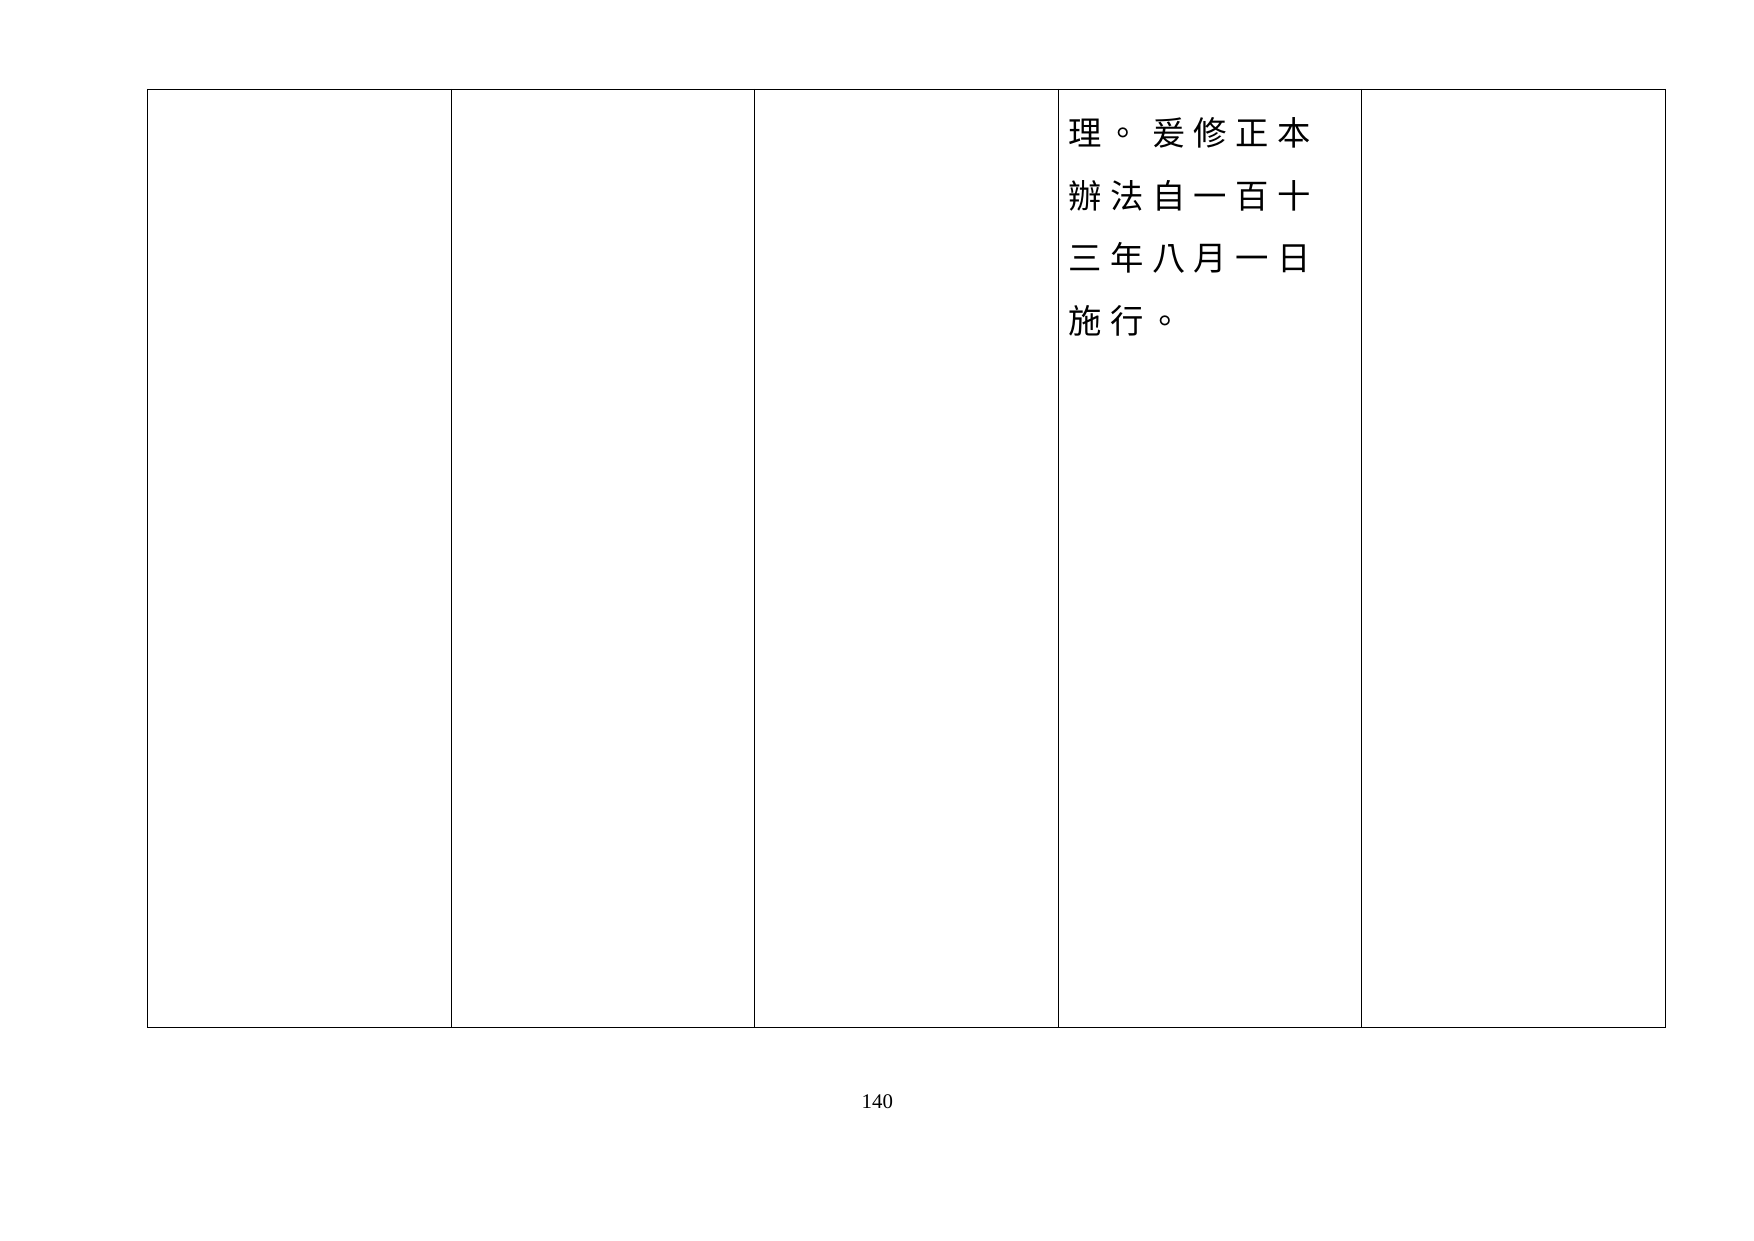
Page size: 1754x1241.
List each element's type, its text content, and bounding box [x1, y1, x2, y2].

table_cell [755, 90, 1058, 1027]
table_cell [88, 89, 147, 1027]
table_cell [148, 90, 451, 1027]
table_cell [452, 90, 754, 1027]
table_cell [1362, 90, 1665, 1027]
table_cell [1666, 89, 1683, 1027]
table_cell 理。爰修正本辦法自一百十三年八月一日施行。 [1059, 90, 1361, 1027]
